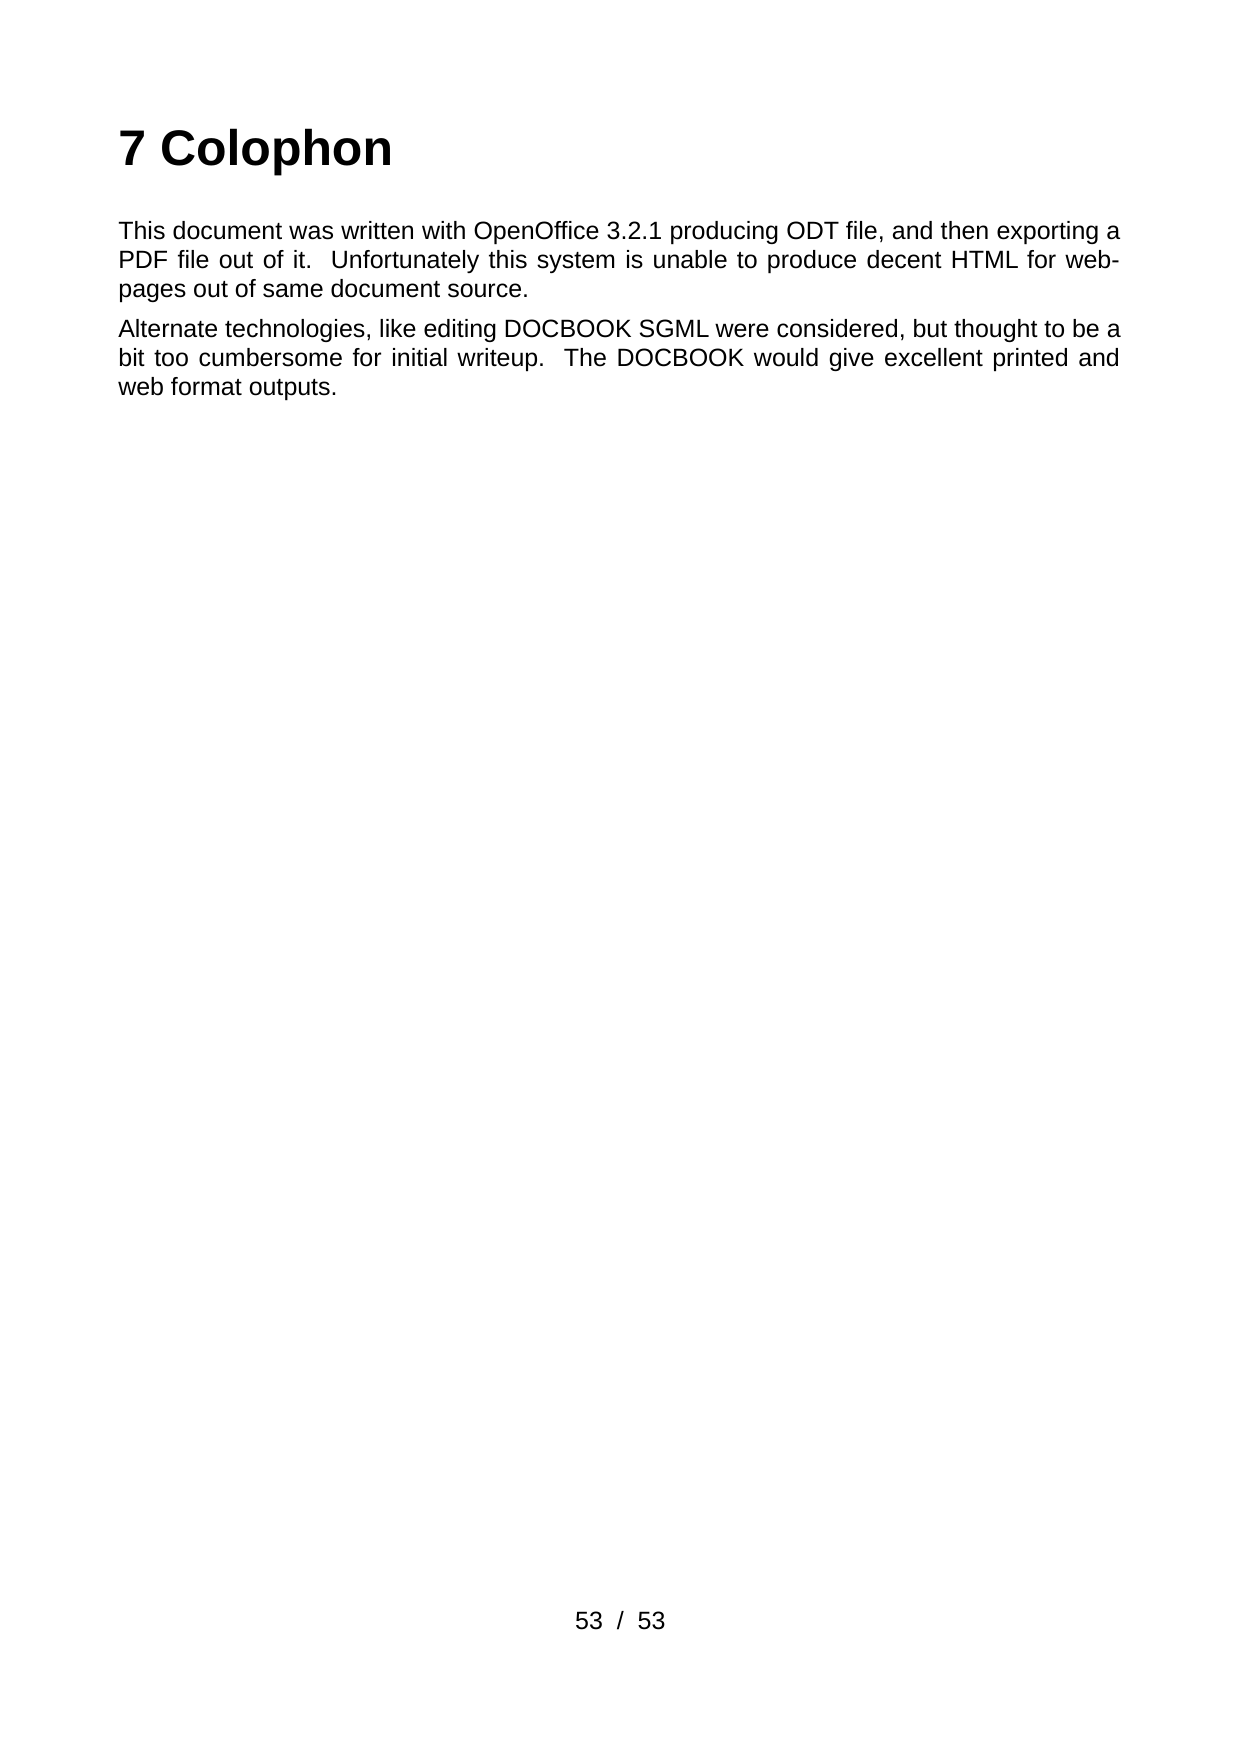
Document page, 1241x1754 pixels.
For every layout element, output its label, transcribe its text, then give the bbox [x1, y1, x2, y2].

text Alternate technologies, like editing DOCBOOK SGML were considered, but thought to be a bit too cumbersome for initial writeup. The DOCBOOK would give excellent printed and web format outputs. [118, 314, 1122, 400]
subtitle Colophon [118, 118, 1122, 176]
text This document was written with OpenOffice 3.2.1 producing ODT file, and then exporting a PDF file out of it. Unfortunately this system is unable to produce decent HTML for web-pages out of same document source. [118, 216, 1122, 302]
